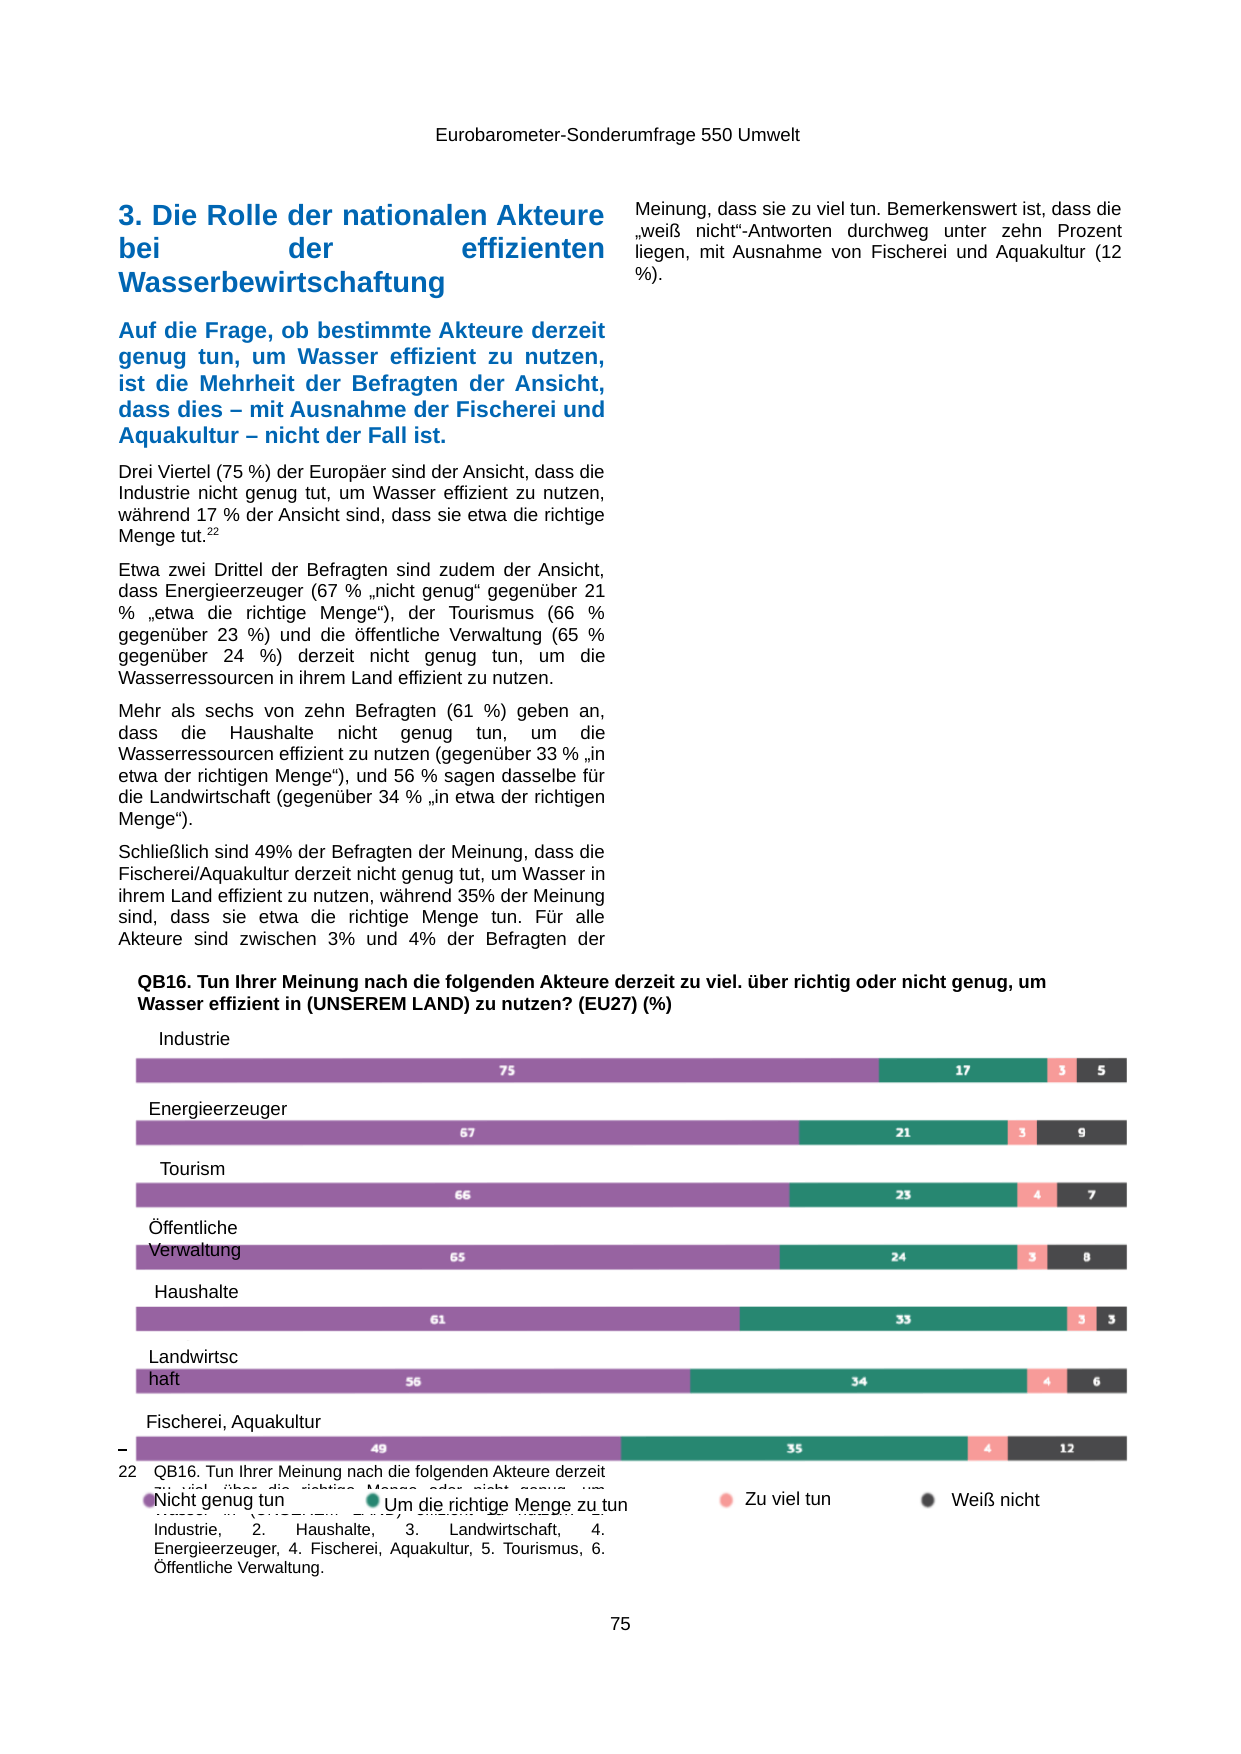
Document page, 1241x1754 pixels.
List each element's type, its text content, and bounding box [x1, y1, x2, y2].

text Meinung, dass sie zu viel tun. Bemerkenswert ist, dass die „weiß nicht“-Antworten durchweg unter zehn Prozent liegen, mit Ausnahme von Fischerei und Aquakultur (12 %). [635, 198, 1122, 284]
text QB16. Tun Ihrer Meinung nach die folgenden Akteure derzeit zu viel, über die richtige Menge oder nicht genug, um Wasser in (UNSEREM LAND) effizient zu nutzen? 1. Industrie, 2. Haushalte, 3. Landwirtschaft, 4. Energieerzeuger, 4. Fischerei, Aquakultur, 5. Tourismus, 6. Öffentliche Verwaltung. [118, 1462, 605, 1577]
text Mehr als sechs von zehn Befragten (61 %) geben an, dass die Haushalte nicht genug tun, um die Wasserressourcen effizient zu nutzen (gegenüber 33 % „in etwa der richtigen Menge“), und 56 % sagen dasselbe für die Landwirtschaft (gegenüber 34 % „in etwa der richtigen Menge“). [118, 700, 605, 829]
subtitle 3. Die Rolle der nationalen Akteure bei der effizienten Wasserbewirtschaftung [118, 198, 605, 298]
picture [133, 1489, 937, 1514]
text Auf die Frage, ob bestimmte Akteure derzeit genug tun, um Wasser effizient zu nutzen, ist die Mehrheit der Befragten der Ansicht, dass dies – mit Ausnahme der Fischerei und Aquakultur – nicht der Fall ist. [118, 317, 605, 449]
text Drei Viertel (75 %) der Europäer sind der Ansicht, dass die Industrie nicht genug tut, um Wasser effizient zu nutzen, während 17 % der Ansicht sind, dass sie etwa die richtige Menge tut. [118, 461, 605, 547]
picture [127, 1052, 1132, 1464]
text Etwa zwei Drittel der Befragten sind zudem der Ansicht, dass Energieerzeuger (67 % „nicht genug“ gegenüber 21 % „etwa die richtige Menge“), der Tourismus (66 % gegenüber 23 %) und die öffentliche Verwaltung (65 % gegenüber 24 %) derzeit nicht genug tun, um die Wasserressourcen in ihrem Land effizient zu nutzen. [118, 559, 605, 688]
text Schließlich sind 49% der Befragten der Meinung, dass die Fischerei/Aquakultur derzeit nicht genug tut, um Wasser in ihrem Land effizient zu nutzen, während 35% der Meinung sind, dass sie etwa die richtige Menge tun. Für alle Akteure sind zwischen 3% und 4% der Befragten der [118, 841, 605, 949]
